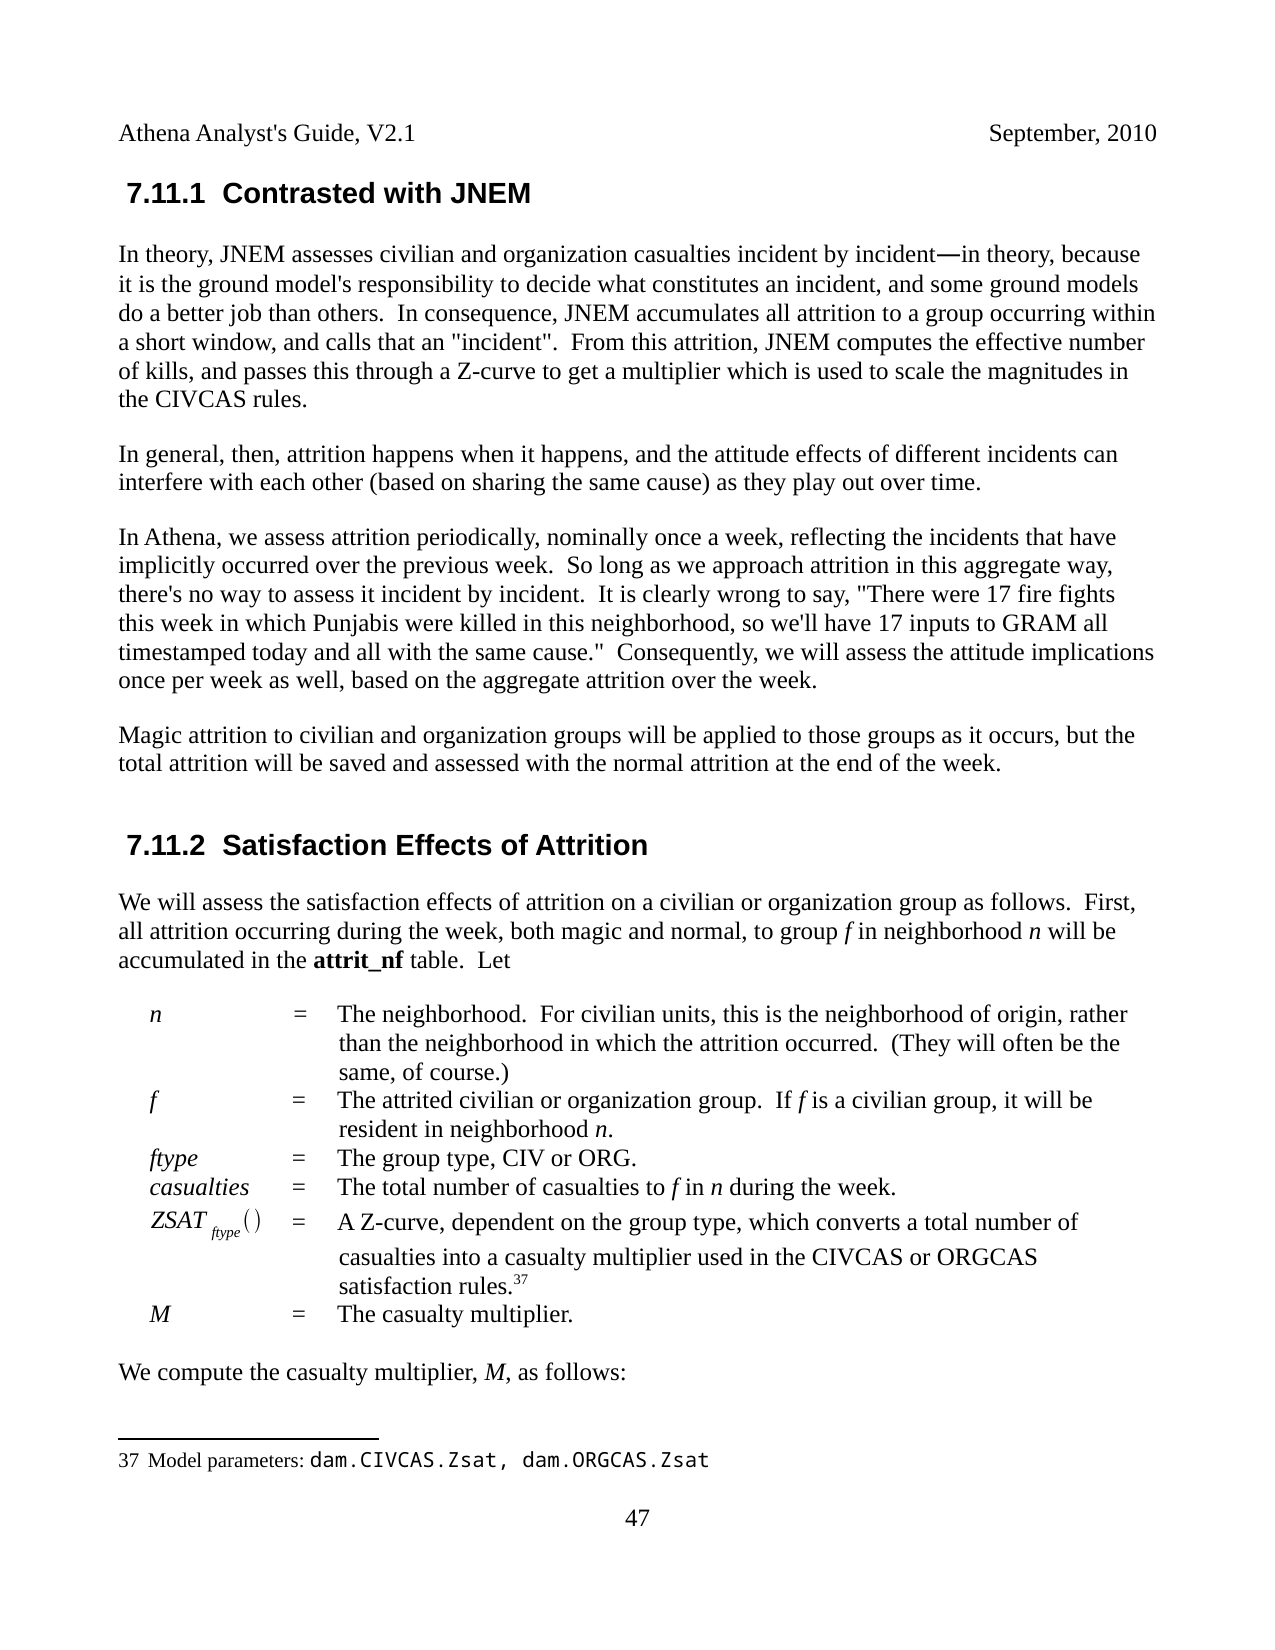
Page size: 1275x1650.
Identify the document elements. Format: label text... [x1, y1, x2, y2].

text In theory, JNEM assesses civilian and organization casualties incident by incident—in theory, because it is the ground model's responsibility to decide what constitutes an incident, and some ground models do a better job than others. In consequence, JNEM accumulates all attrition to a group occurring within a short window, and calls that an "incident". From this attrition, JNEM computes the effective number of kills, and passes this through a Z-curve to get a multiplier which is used to scale the magnitudes in the CIVCAS rules. [118, 235, 1157, 413]
subtitle Contrasted with JNEM [118, 176, 1157, 210]
text In Athena, we assess attrition periodically, nominally once a week, reflecting the incidents that have implicitly occurred over the previous week. So long as we approach attrition in this aggregate way, there's no way to assess it incident by incident. It is clearly wrong to say, "There were 17 fire fights this week in which Punjabis were killed in this neighborhood, so we'll have 17 inputs to GRAM all timestamped today and all with the same cause." Consequently, we will assess the attitude implications once per week as well, based on the aggregate attrition over the week. [118, 522, 1157, 694]
text We compute the casualty multiplier, M, as follows: [118, 1357, 1157, 1386]
text M = The casualty multiplier. [149, 1299, 1157, 1328]
text In general, then, attrition happens when it happens, and the attitude effects of different incidents can interfere with each other (based on sharing the same cause) as they play out over time. [118, 439, 1157, 496]
text f = The attrited civilian or organization group. If f is a civilian group, it will be resident in neighborhood n. [149, 1085, 1157, 1143]
text Model parameters: dam.CIVCAS.Zsat, dam.ORGCAS.Zsat [118, 1445, 1157, 1474]
text n = The neighborhood. For civilian units, this is the neighborhood of origin, rather than the neighborhood in which the attrition occurred. (They will often be the same, of course.) [149, 999, 1157, 1085]
text = A Z-curve, dependent on the group type, which converts a total number of casualties into a casualty multiplier used in the CIVCAS or ORGCAS satisfaction rules. [149, 1200, 1157, 1299]
text Magic attrition to civilian and organization groups will be applied to those groups as it occurs, but the total attrition will be saved and assessed with the normal attrition at the end of the week. [118, 720, 1157, 777]
text ftype = The group type, CIV or ORG. [149, 1143, 1157, 1172]
text casualties = The total number of casualties to f in n during the week. [149, 1172, 1157, 1200]
subtitle Satisfaction Effects of Attrition [118, 828, 1157, 862]
text We will assess the satisfaction effects of attrition on a civilian or organization group as follows. First, all attrition occurring during the week, both magic and normal, to group f in neighborhood n will be accumulated in the attrit_nf table. Let [118, 887, 1157, 974]
